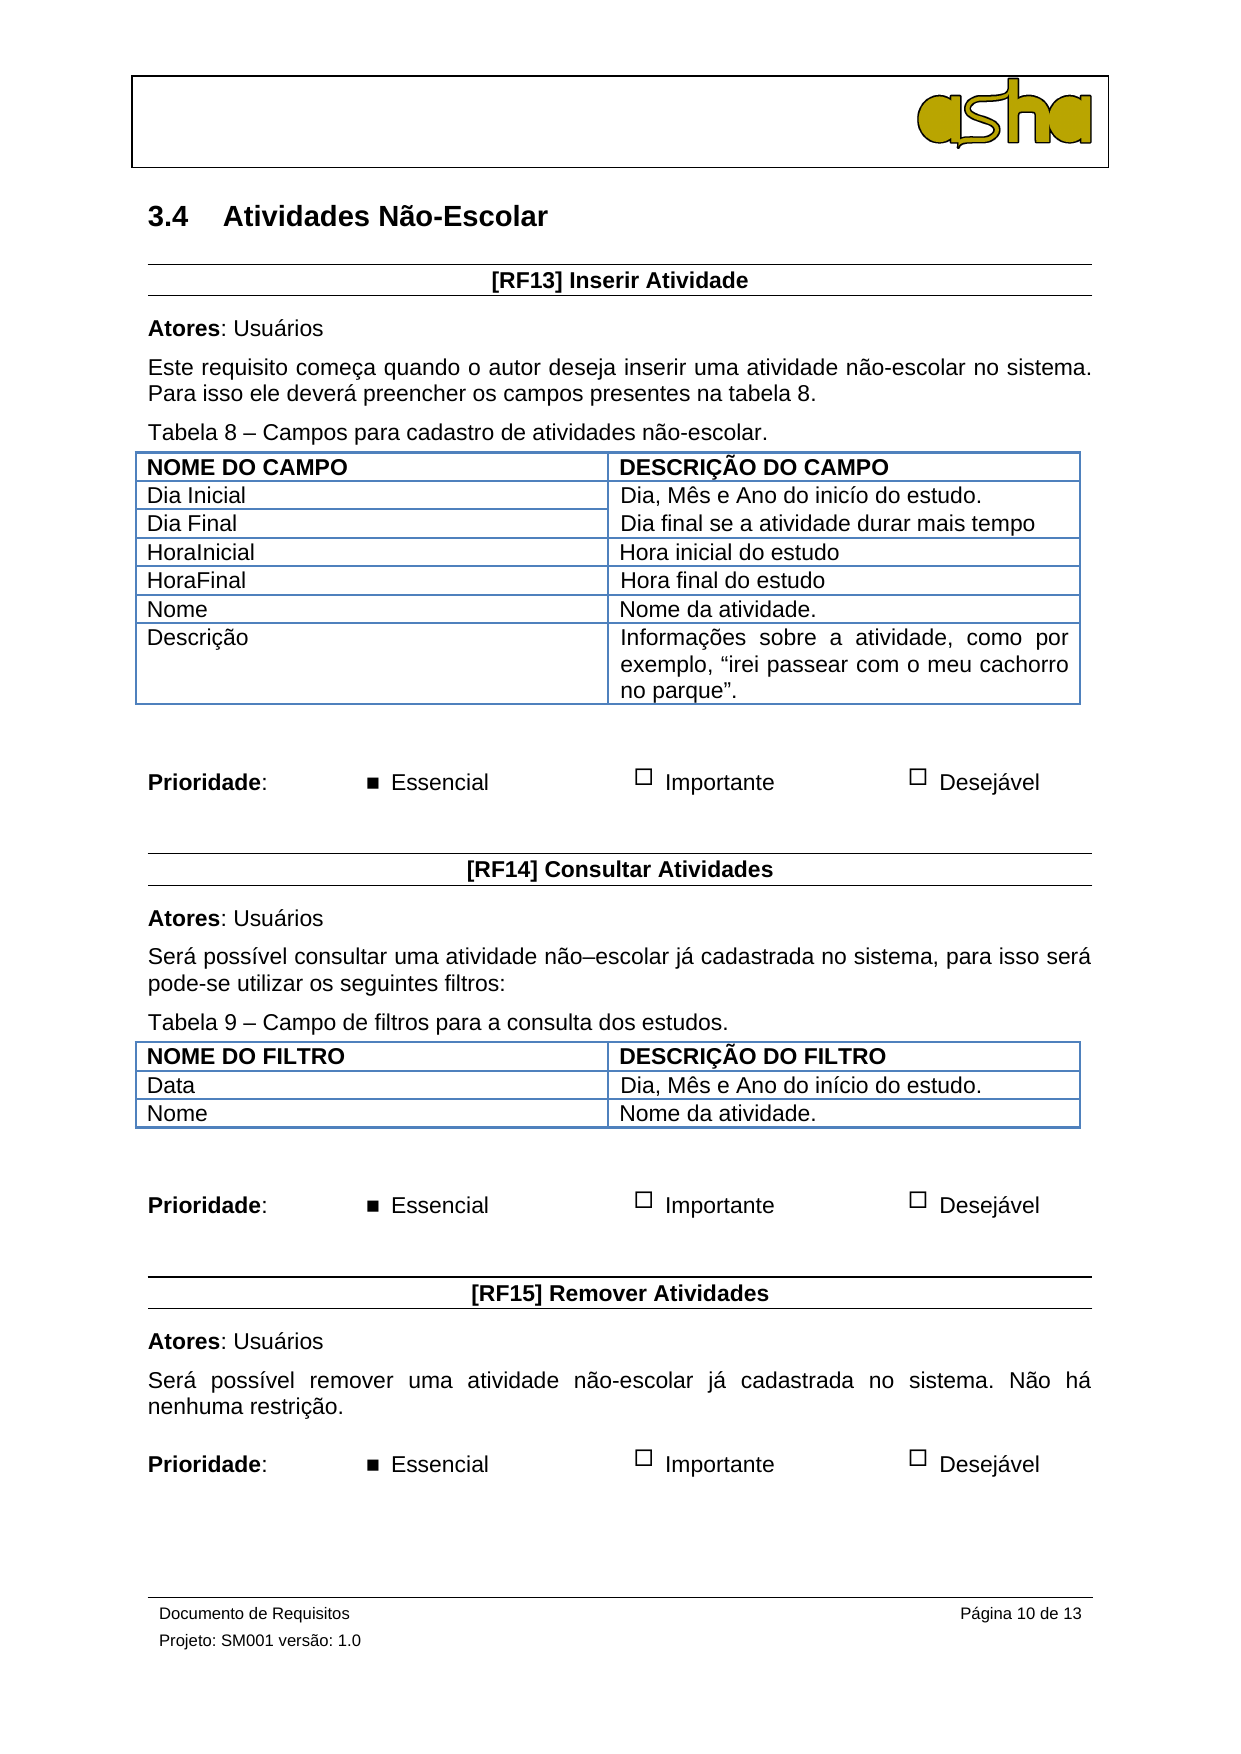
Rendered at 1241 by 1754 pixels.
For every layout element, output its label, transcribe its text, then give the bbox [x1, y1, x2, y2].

table_cell Dia, Mês e Ano do inicío do estudo. [609, 482, 1079, 508]
table_header Desejável [939, 1168, 1096, 1251]
table_header  [617, 1168, 665, 1251]
picture [910, 76, 1106, 169]
table_cell Dia Final [137, 510, 607, 537]
text Atores: Usuários [148, 315, 1092, 341]
table_cell Hora inicial do estudo [609, 539, 1079, 565]
table_header  [617, 1426, 665, 1509]
table_header DESCRIÇÃO DO CAMPO [609, 454, 1079, 480]
table_cell Dia, Mês e Ano do início do estudo. [609, 1072, 1079, 1098]
table_header Importante [665, 744, 891, 828]
table_header  [891, 1426, 939, 1509]
table_cell Dia final se a atividade durar mais tempo [609, 508, 1079, 537]
table_cell Dia Inicial [137, 482, 607, 508]
table_header  [891, 1168, 939, 1251]
subtitle Atividades Não-Escolar [148, 199, 1092, 232]
table_header Importante [665, 1426, 891, 1509]
table_header DESCRIÇÃO DO FILTRO [609, 1043, 1079, 1069]
table_cell Descrição [137, 624, 607, 703]
table_header Desejável [939, 1426, 1096, 1509]
table_header Desejável [939, 744, 1096, 828]
text Atores: Usuários [148, 904, 1092, 931]
table_header Essencial [391, 744, 617, 828]
text Será possível consultar uma atividade não–escolar já cadastrada no sistema, para isso será pode-se utilizar os seguintes filtros: [148, 943, 1092, 996]
table_header Essencial [391, 1426, 617, 1509]
table_header NOME DO CAMPO [137, 454, 607, 480]
table_header Prioridade: [136, 744, 342, 828]
table_cell Informações sobre a atividade, como por exemplo, “irei passear com o meu cachorro no parque”. [609, 624, 1079, 703]
table_header  [891, 744, 939, 828]
table_cell Data [137, 1072, 607, 1098]
table_cell Nome da atividade. [609, 1100, 1079, 1126]
table_header Importante [665, 1168, 891, 1251]
text [RF15] Remover Atividades [148, 1278, 1092, 1308]
table_cell Nome [137, 1100, 607, 1126]
table_header Prioridade: [136, 1426, 342, 1509]
table_cell Hora final do estudo [609, 567, 1079, 594]
table_cell HoraInicial [137, 539, 607, 565]
text Tabela 8 – Campos para cadastro de atividades não-escolar. [148, 419, 1092, 445]
table_header  [617, 744, 665, 828]
table_header ■ [342, 744, 391, 828]
table_header NOME DO FILTRO [137, 1043, 607, 1069]
table_cell Nome da atividade. [609, 596, 1079, 622]
table_cell HoraFinal [137, 567, 607, 594]
table_header ■ [342, 1426, 391, 1509]
table_header ■ [342, 1168, 391, 1251]
text [RF14] Consultar Atividades [148, 854, 1092, 885]
text Tabela 9 – Campo de filtros para a consulta dos estudos. [148, 1008, 1092, 1035]
text [RF13] Inserir Atividade [148, 265, 1092, 295]
text Será possível remover uma atividade não-escolar já cadastrada no sistema. Não há nenhuma restrição. [148, 1367, 1092, 1419]
table_header Prioridade: [136, 1168, 342, 1251]
text Atores: Usuários [148, 1328, 1092, 1354]
table_header Essencial [391, 1168, 617, 1251]
table_cell Nome [137, 596, 607, 622]
text Este requisito começa quando o autor deseja inserir uma atividade não-escolar no sistema. Para isso ele deverá preencher os campos presentes na tabela 8. [148, 354, 1092, 406]
